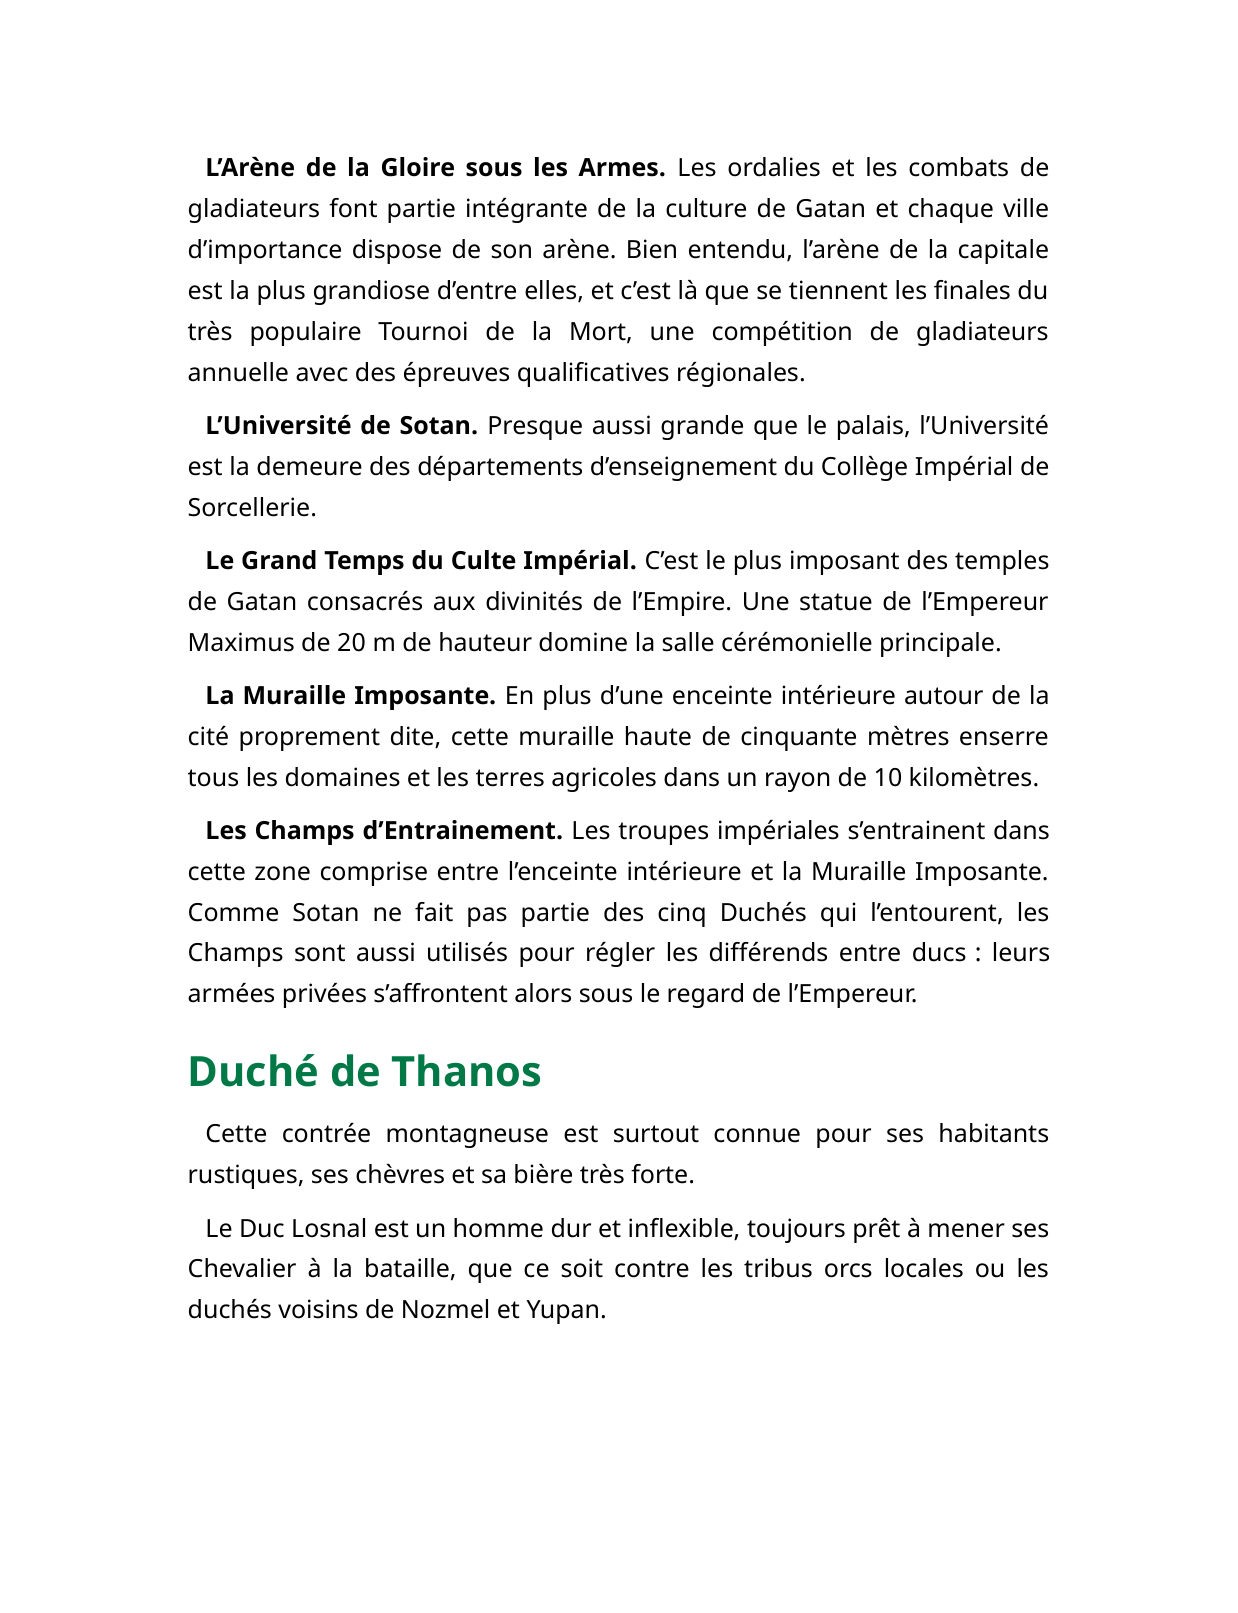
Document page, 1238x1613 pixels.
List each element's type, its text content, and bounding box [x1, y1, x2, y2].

text L’Université de Sotan. Presque aussi grande que le palais, l’Université est la demeure des départements d’enseignement du Collège Impérial de Sorcellerie. [187, 407, 1050, 523]
text La Muraille Imposante. En plus d’une enceinte intérieure autour de la cité proprement dite, cette muraille haute de cinquante mètres enserre tous les domaines et les terres agricoles dans un rayon de 10 kilomètres. [187, 677, 1050, 793]
text Le Grand Temps du Culte Impérial. C’est le plus imposant des temples de Gatan consacrés aux divinités de l’Empire. Une statue de l’Empereur Maximus de 20 m de hauteur domine la salle cérémonielle principale. [187, 542, 1050, 658]
text Duché de Thanos [187, 1042, 1050, 1098]
text Le Duc Losnal est un homme dur et inflexible, toujours prêt à mener ses Chevalier à la bataille, que ce soit contre les tribus orcs locales ou les duchés voisins de Nozmel et Yupan. [187, 1210, 1050, 1326]
text Les Champs d’Entrainement. Les troupes impériales s’entrainent dans cette zone comprise entre l’enceinte intérieure et la Muraille Imposante. Comme Sotan ne fait pas partie des cinq Duchés qui l’entourent, les Champs sont aussi utilisés pour régler les différends entre ducs : leurs armées privées s’affrontent alors sous le regard de l’Empereur. [187, 812, 1050, 1010]
text L’Arène de la Gloire sous les Armes. Les ordalies et les combats de gladiateurs font partie intégrante de la culture de Gatan et chaque ville d’importance dispose de son arène. Bien entendu, l’arène de la capitale est la plus grandiose d’entre elles, et c’est là que se tiennent les finales du très populaire Tournoi de la Mort, une compétition de gladiateurs annuelle avec des épreuves qualificatives régionales. [187, 150, 1050, 388]
text Cette contrée montagneuse est surtout connue pour ses habitants rustiques, ses chèvres et sa bière très forte. [187, 1116, 1050, 1191]
